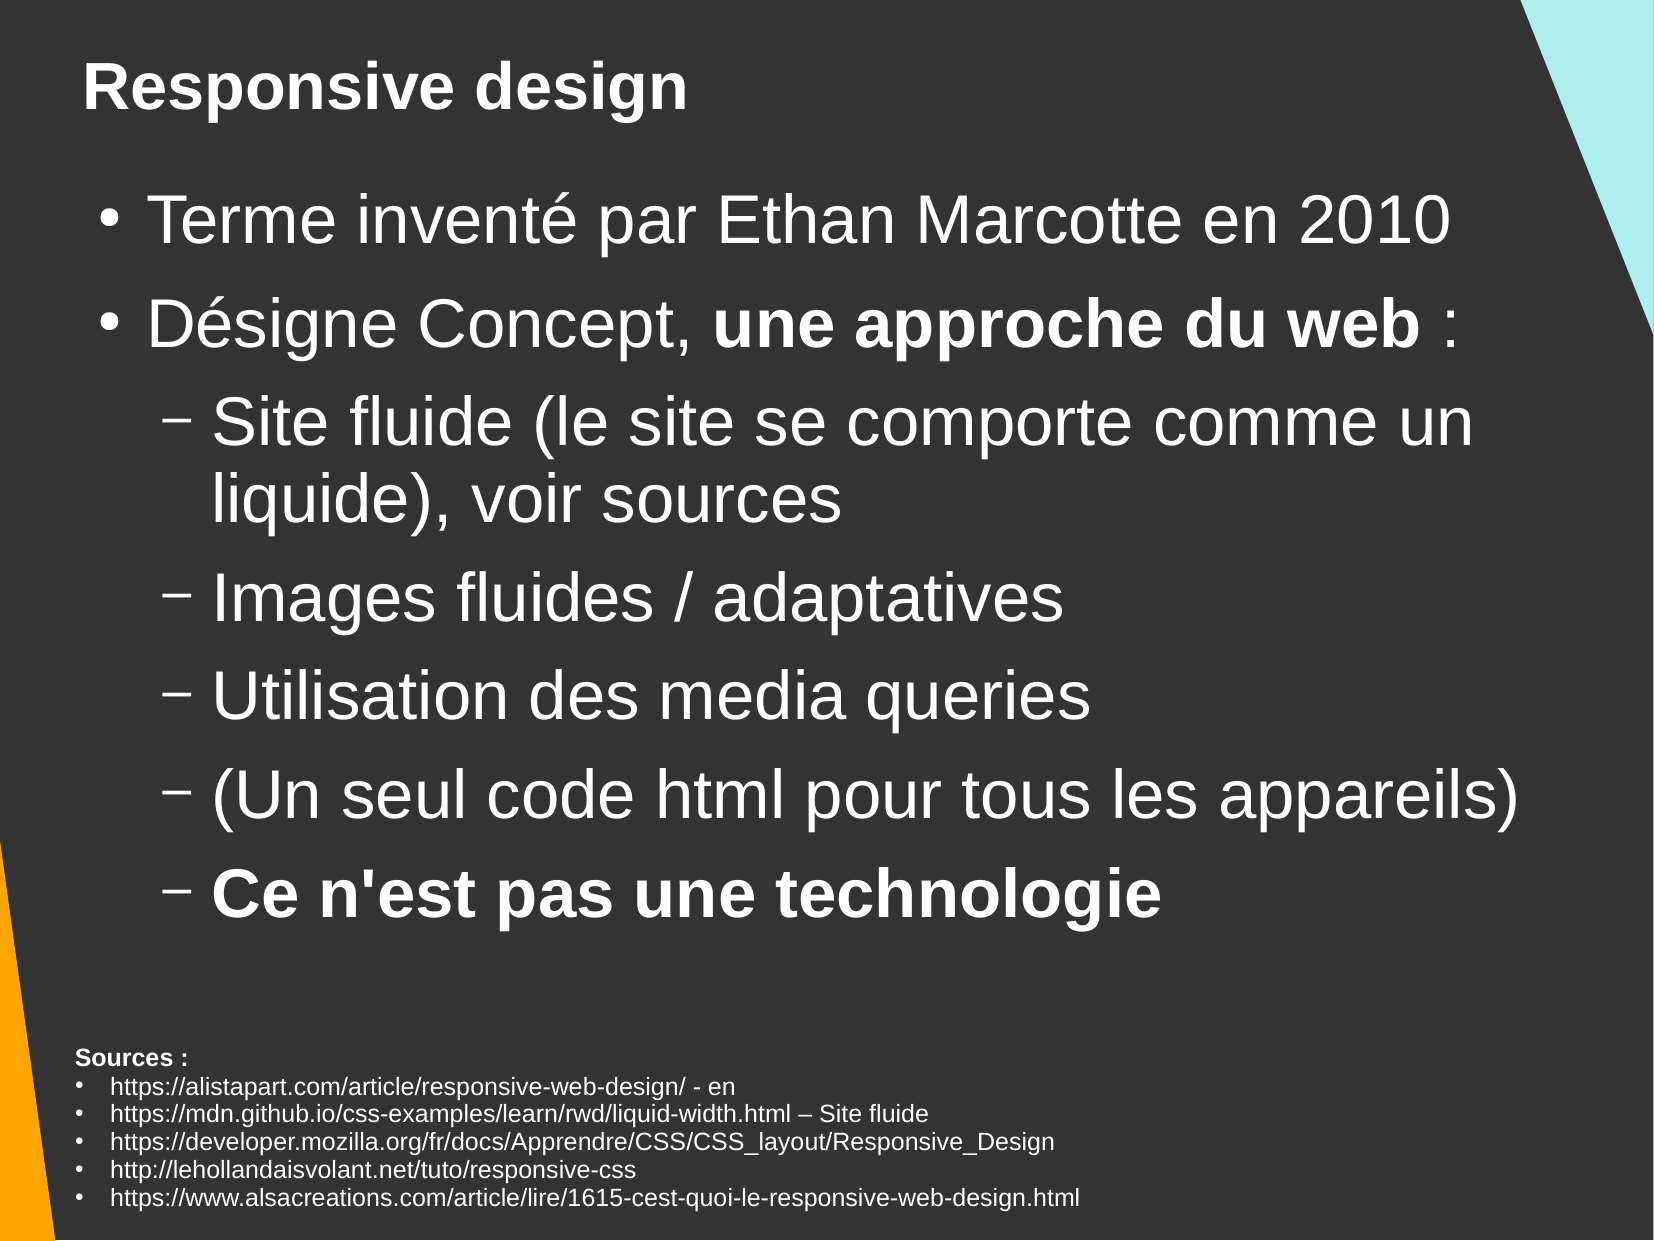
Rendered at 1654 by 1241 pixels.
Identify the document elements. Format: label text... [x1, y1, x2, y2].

list Terme inventé par Ethan Marcotte en 2010 Désigne Concept, une approche du web : Site fluide (le site se comporte comme un liquide), voir sources Images fluides / adaptatives Utilisation des media queries (Un seul code html pour tous les appareils) Ce n'est pas une technologie [80, 180, 1605, 945]
text_box [1520, 0, 1654, 337]
text_box Sources : https://alistapart.com/article/responsive-web-design/ - en https://mdn.github.io/css-examples/learn/rwd/liquid-width.html – Site fluide https://developer.mozilla.org/fr/docs/Apprendre/CSS/CSS_layout/Responsive_Design http://lehollandaisvolant.net/tuto/responsive-css https://www.alsacreations.com/article/lire/1615-cest-quoi-le-responsive-web-design.html [60, 1036, 1546, 1241]
title Responsive design [82, 49, 1571, 152]
text_box [0, 840, 56, 1241]
